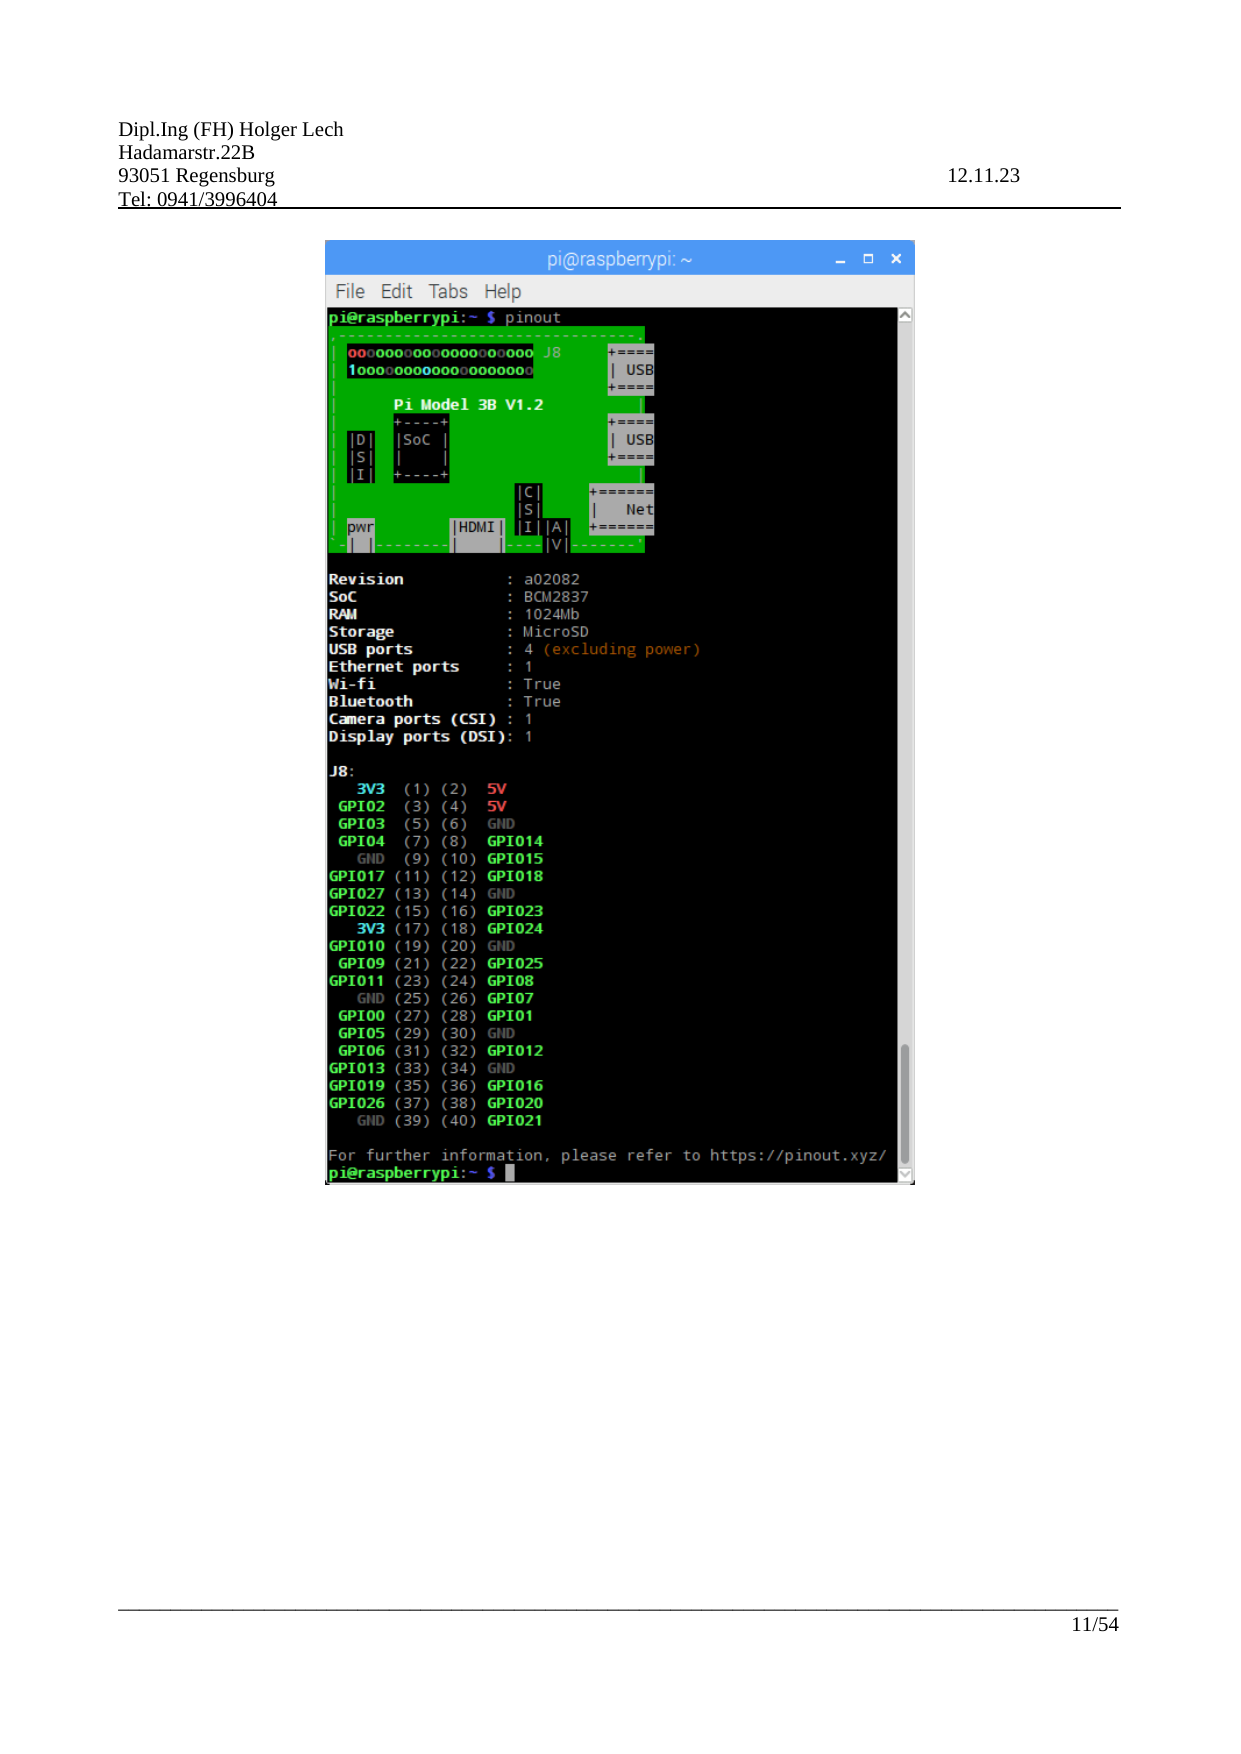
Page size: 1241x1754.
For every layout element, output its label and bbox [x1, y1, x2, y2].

picture [325, 240, 915, 1185]
